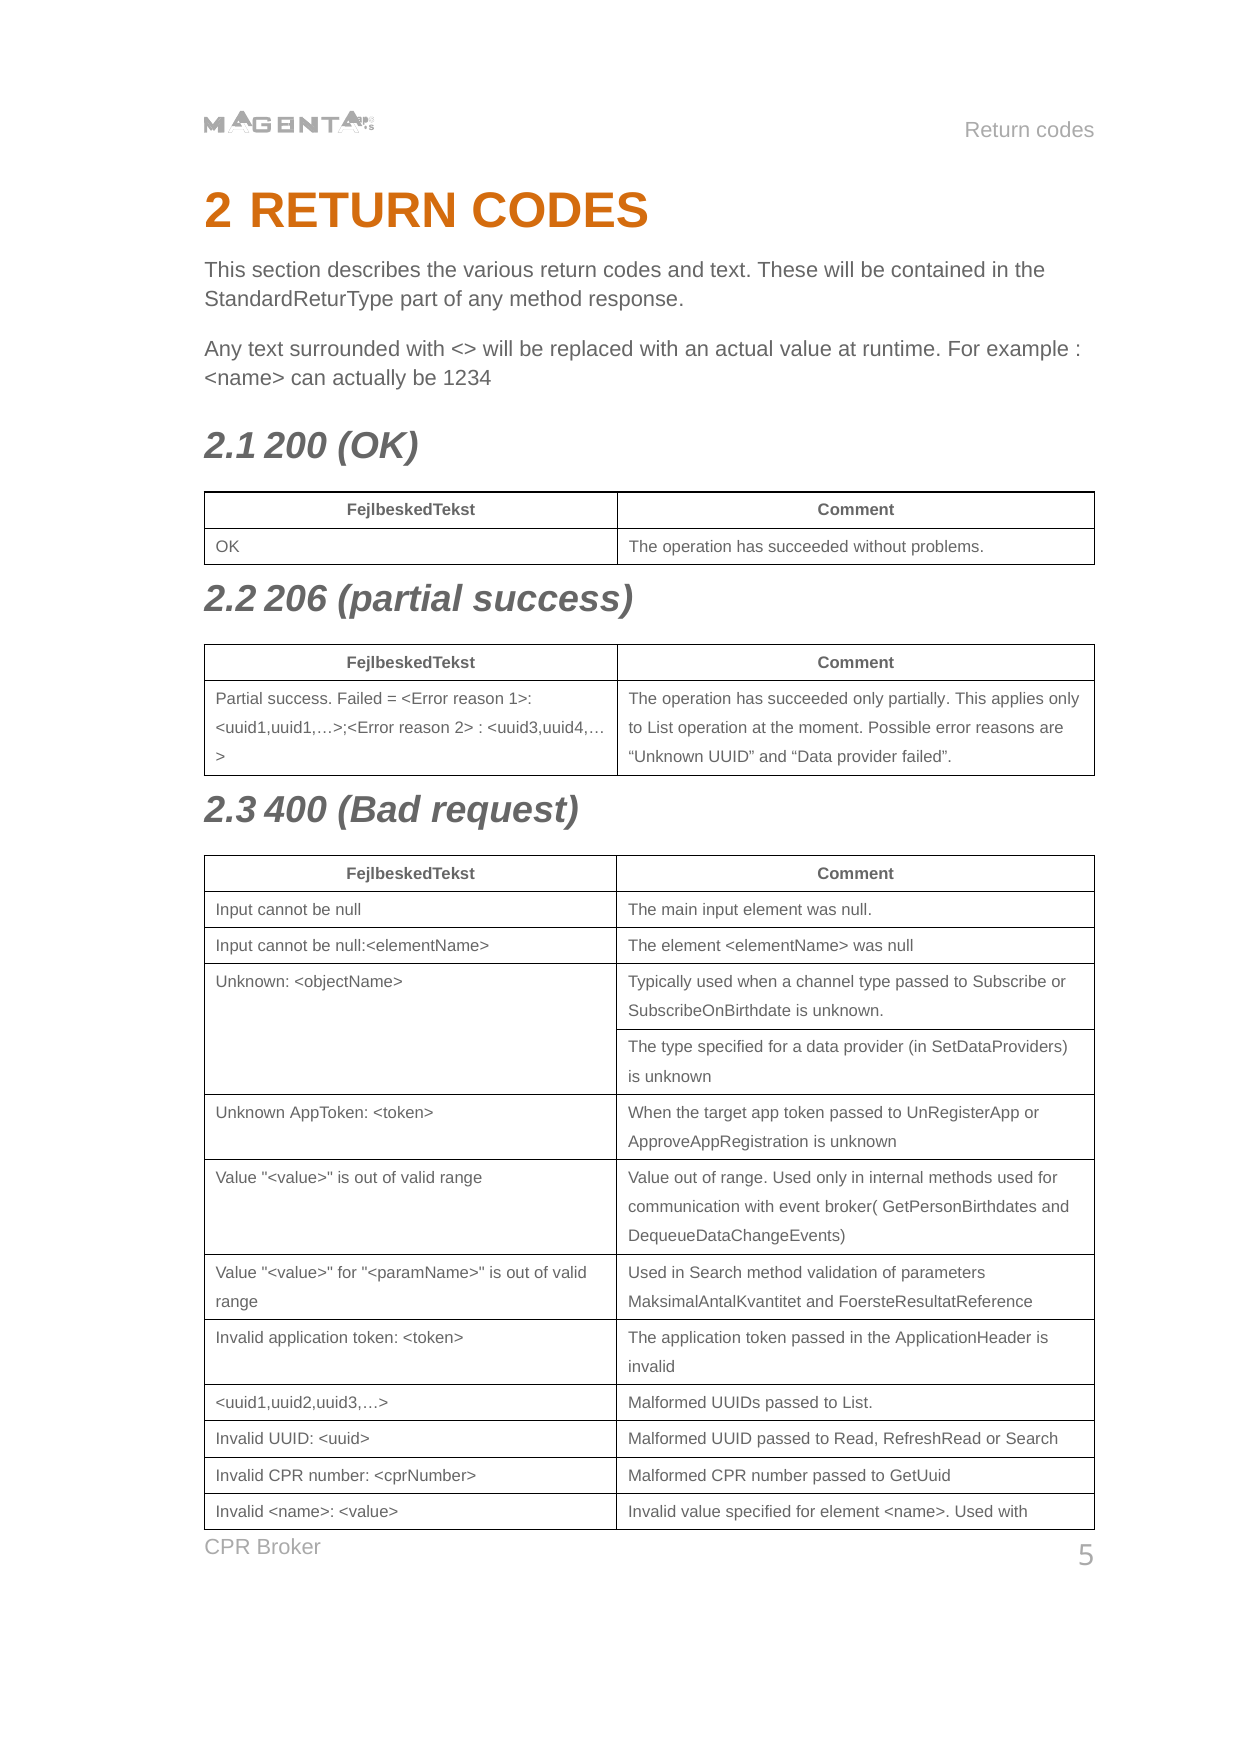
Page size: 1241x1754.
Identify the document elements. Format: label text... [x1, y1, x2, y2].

table_header Comment [617, 856, 1094, 891]
table_header Comment [618, 493, 1094, 528]
table_cell Value "<value>" is out of valid range [205, 1160, 616, 1254]
text Any text surrounded with <> will be replaced with an actual value at runtime. For example : <name> can actually be 1234 [204, 333, 1094, 391]
table_cell Value "<value>" for "<paramName>" is out of valid range [205, 1255, 616, 1319]
table_cell Invalid value specified for element <name>. Used with [617, 1494, 1094, 1529]
table_cell The operation has succeeded without problems. [618, 529, 1094, 564]
table_cell Malformed UUID passed to Read, RefreshRead or Search [617, 1421, 1094, 1457]
table_cell Value out of range. Used only in internal methods used for communication with event broker( GetPersonBirthdates and DequeueDataChangeEvents) [617, 1160, 1094, 1254]
table_cell OK [205, 529, 617, 564]
table_cell Unknown AppToken: <token> [205, 1095, 616, 1159]
table_cell The main input element was null. [617, 892, 1094, 927]
text This section describes the various return codes and text. These will be contained in the StandardReturType part of any method response. [204, 254, 1094, 312]
subtitle 200 (OK) [204, 412, 1094, 471]
table_cell Unknown: <objectName> [205, 964, 616, 1094]
table_header FejlbeskedTekst [205, 856, 616, 891]
table_cell Invalid CPR number: <cprNumber> [205, 1458, 616, 1493]
table_cell Invalid <name>: <value> [205, 1494, 616, 1529]
table_cell Input cannot be null:<elementName> [205, 928, 616, 963]
subtitle Return codes [204, 181, 1094, 239]
table_cell Typically used when a channel type passed to Subscribe or SubscribeOnBirthdate is unknown. [617, 964, 1094, 1028]
table_cell Used in Search method validation of parameters MaksimalAntalKvantitet and FoersteResultatReference [617, 1255, 1094, 1319]
table_cell Partial success. Failed = <Error reason 1>: <uuid1,uuid1,…>;<Error reason 2> : <uuid3,uuid4,…> [205, 681, 617, 774]
table_cell Malformed UUIDs passed to List. [617, 1385, 1094, 1420]
table_cell The element <elementName> was null [617, 928, 1094, 963]
table_cell Malformed CPR number passed to GetUuid [617, 1458, 1094, 1493]
table_header FejlbeskedTekst [205, 645, 617, 680]
table_cell <uuid1,uuid2,uuid3,…> [205, 1385, 616, 1420]
table_cell Invalid UUID: <uuid> [205, 1421, 616, 1457]
subtitle 206 (partial success) [204, 565, 1094, 623]
table_cell Input cannot be null [205, 892, 616, 927]
table_cell The application token passed in the ApplicationHeader is invalid [617, 1320, 1094, 1384]
table_cell Invalid application token: <token> [205, 1320, 616, 1384]
table_header Comment [618, 645, 1094, 680]
table_cell The type specified for a data provider (in SetDataProviders) is unknown [617, 1030, 1094, 1094]
table_cell The operation has succeeded only partially. This applies only to List operation at the moment. Possible error reasons are “Unknown UUID” and “Data provider failed”. [618, 681, 1094, 774]
table_cell When the target app token passed to UnRegisterApp or ApproveAppRegistration is unknown [617, 1095, 1094, 1159]
subtitle 400 (Bad request) [204, 776, 1094, 834]
table_header FejlbeskedTekst [205, 493, 617, 528]
